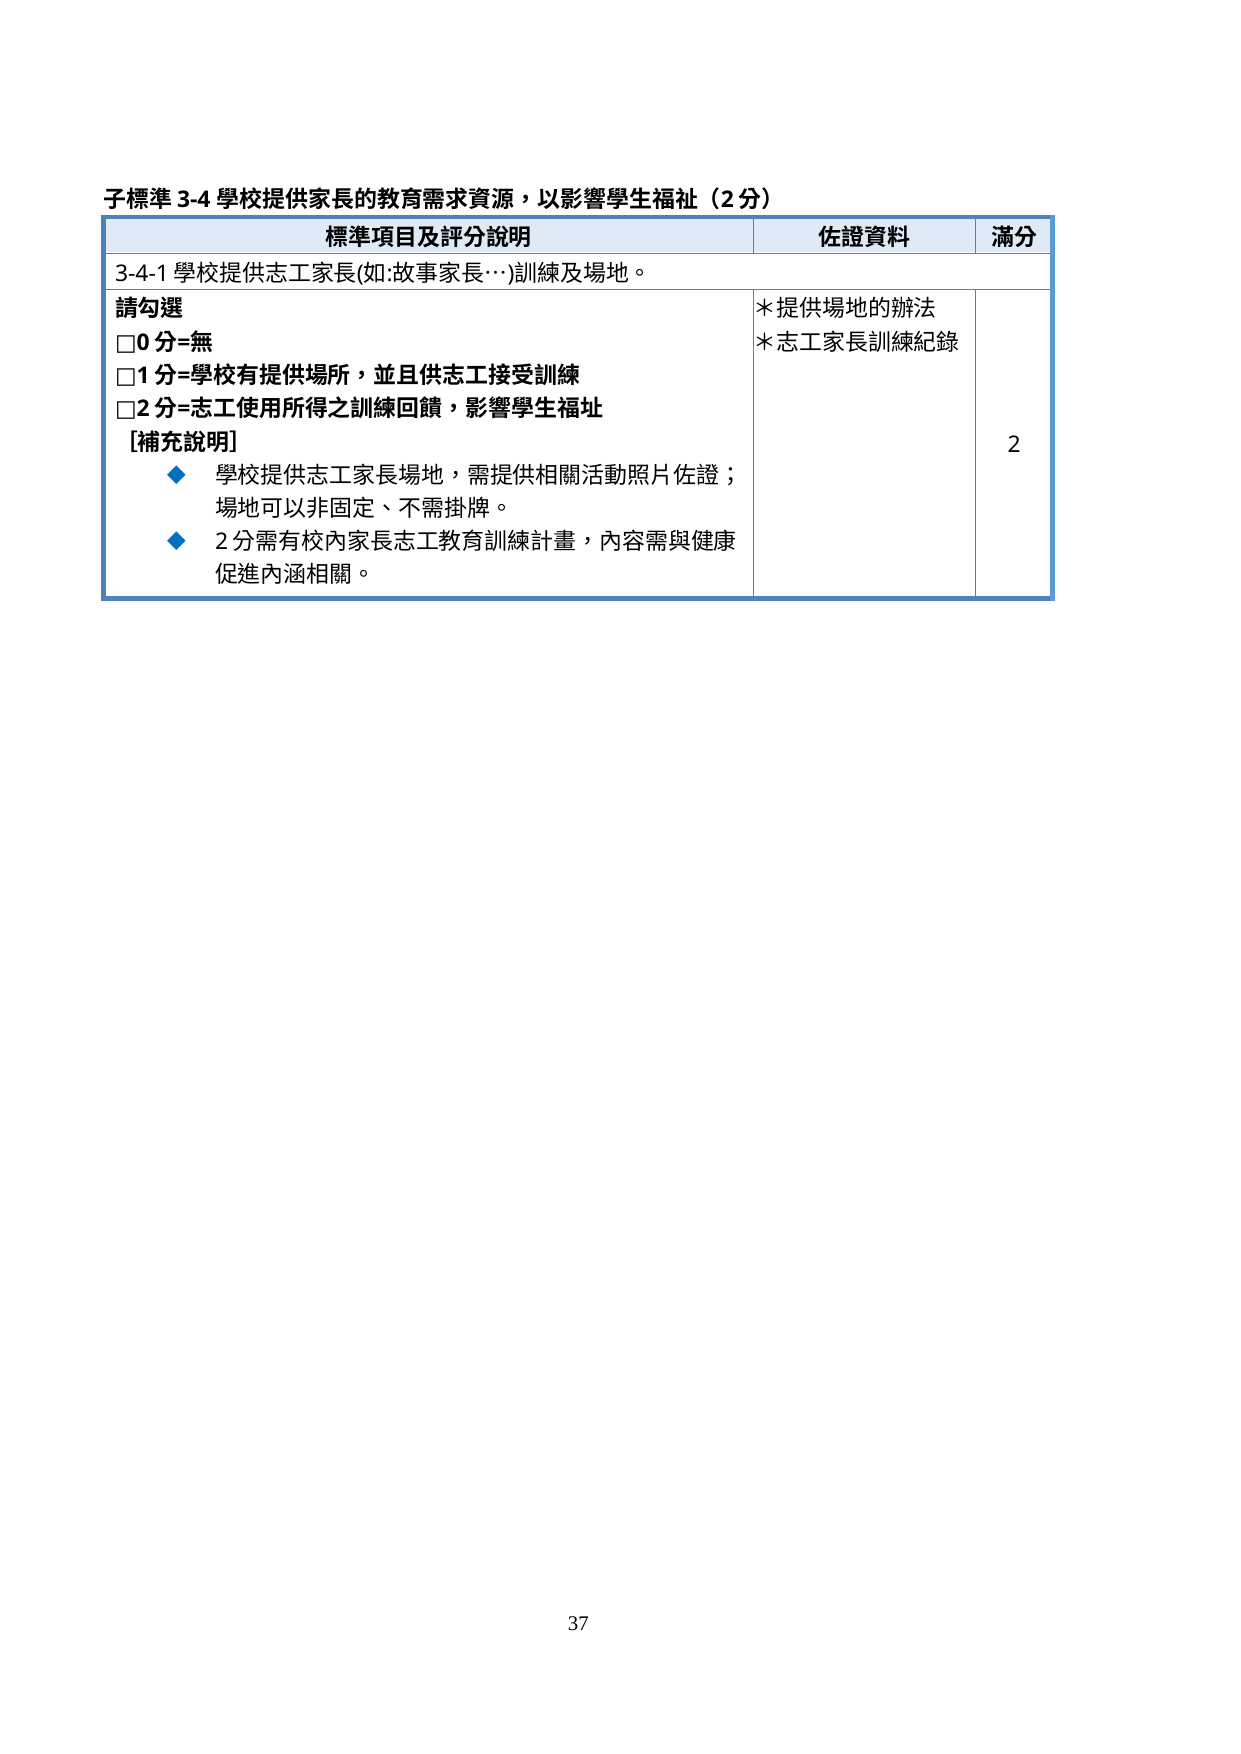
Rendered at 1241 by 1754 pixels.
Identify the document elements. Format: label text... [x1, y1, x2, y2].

text 子標準3-4 學校提供家長的教育需求資源，以影響學生福祉（2分） [103, 181, 1053, 214]
table_cell 請勾選 □0分=無 □1分=學校有提供場所，並且供志工接受訓練 □2分=志工使用所得之訓練回饋，影響學生福址 ［補充說明］ 學校提供志工家長場地，需提供相關活動照片佐證；場地可以非固定、不需掛牌。 2分需有校內家長志工教育訓練計畫，內容需與健康促進內涵相關。 [106, 290, 753, 596]
table_header 佐證資料 [754, 219, 975, 252]
table_header 標準項目及評分說明 [106, 219, 753, 252]
table_cell 2 [976, 290, 1050, 596]
table_cell 3-4-1學校提供志工家長(如:故事家長…)訓練及場地。 [106, 254, 1050, 289]
table_header 滿分 [976, 219, 1050, 252]
table_cell ＊提供場地的辦法 ＊志工家長訓練紀錄 [754, 290, 975, 596]
